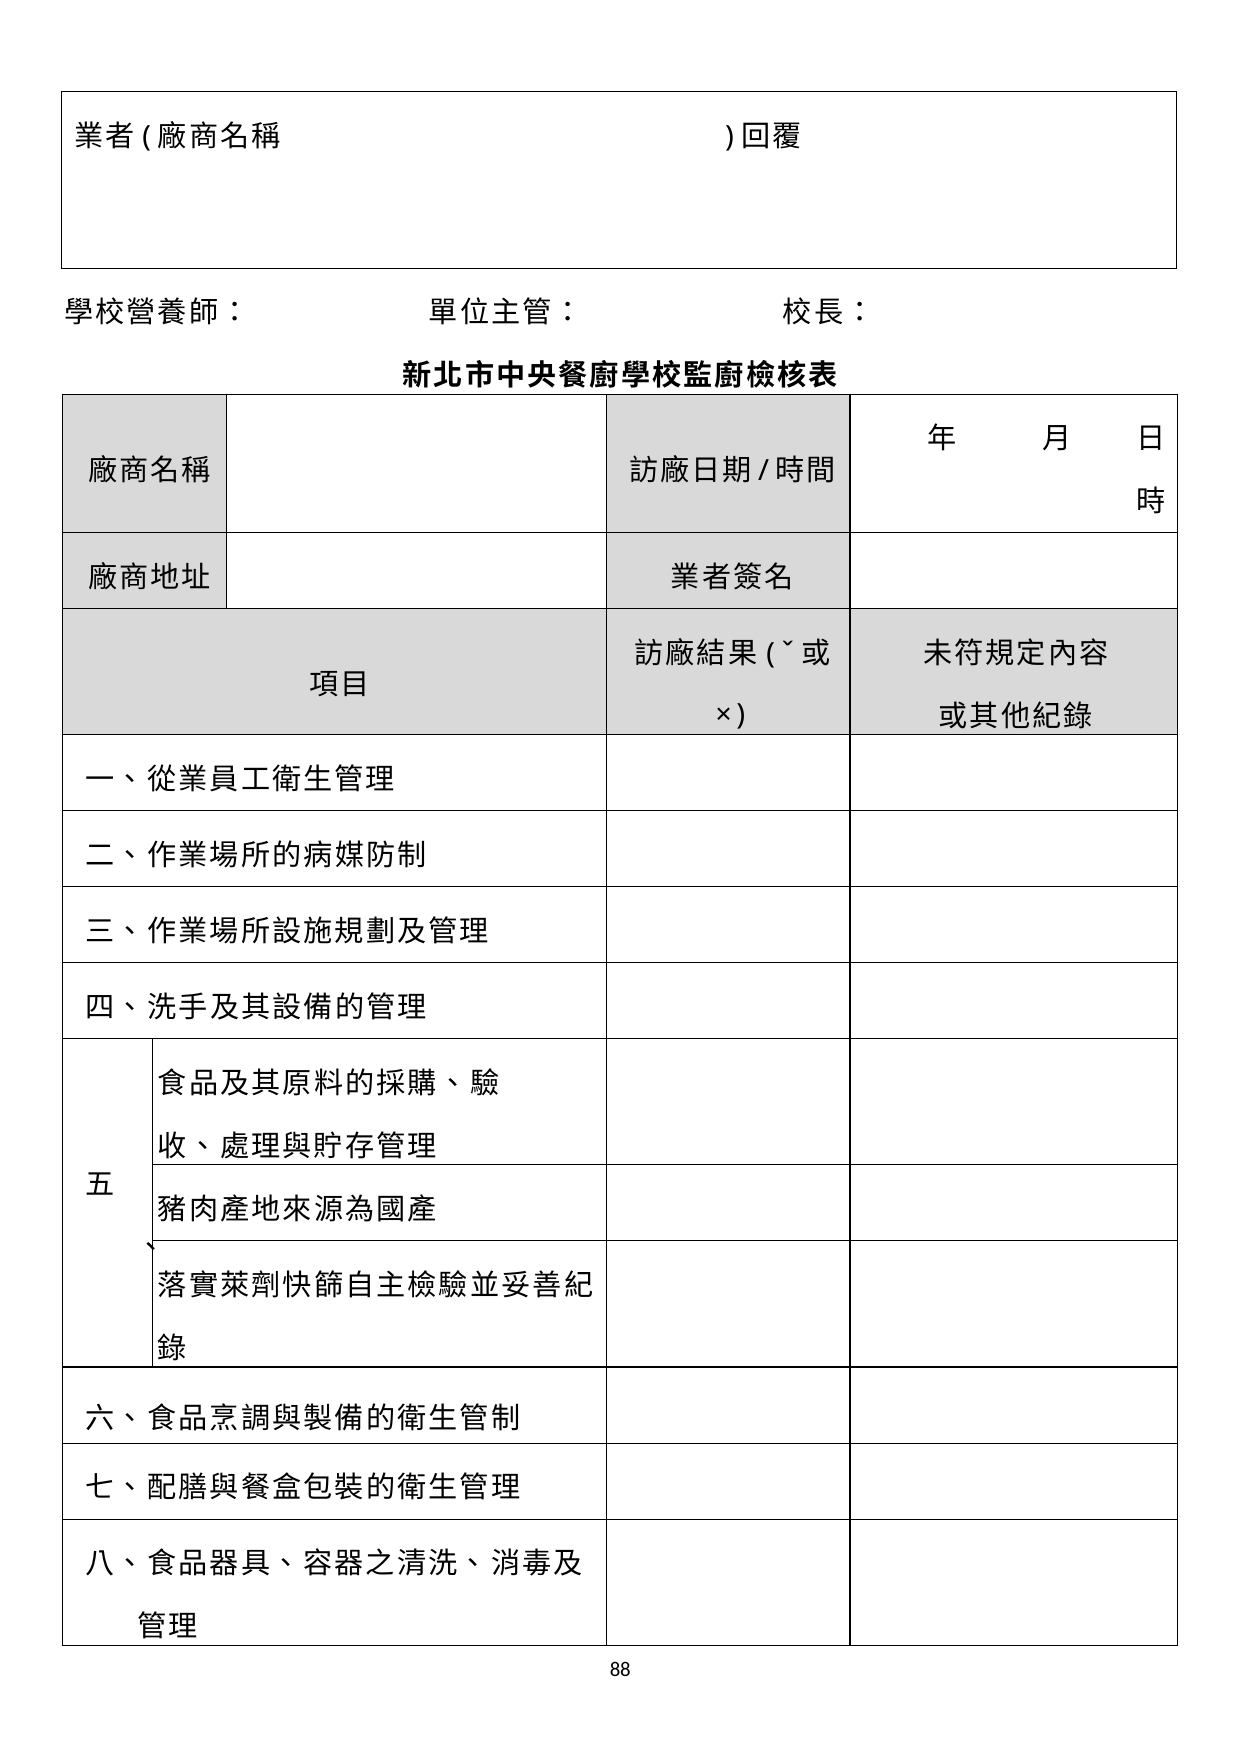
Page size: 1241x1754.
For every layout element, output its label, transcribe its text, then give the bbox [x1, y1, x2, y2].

table_cell 未符規定內容 或其他紀錄 [851, 609, 1177, 734]
table_cell [607, 1241, 849, 1366]
table_cell 三、作業場所設施規劃及管理 [63, 887, 606, 962]
table_header 訪廠日期/時間 [607, 395, 849, 532]
table_cell [851, 533, 1177, 608]
table_header 廠商名稱 [63, 395, 226, 532]
table_cell [851, 735, 1177, 810]
table_cell [851, 1039, 1177, 1164]
table_cell [851, 887, 1177, 962]
table_cell [851, 1368, 1177, 1442]
table_cell 項目 [63, 609, 606, 734]
table_cell 食品及其原料的採購、驗 收、處理與貯存管理 [153, 1039, 606, 1164]
table_header 年 月 日 時 [851, 395, 1177, 532]
table_cell 豬肉產地來源為國產 [153, 1165, 606, 1240]
table_cell 訪廠結果(ˇ或×) [607, 609, 849, 734]
table_cell [851, 1520, 1177, 1644]
table_cell 六、食品烹調與製備的衛生管制 [63, 1368, 606, 1442]
table_cell 業者簽名 [607, 533, 849, 608]
table_cell [607, 1165, 849, 1240]
table_cell 四、洗手及其設備的管理 [63, 963, 606, 1038]
table_cell 落實萊劑快篩自主檢驗並妥善紀錄 [153, 1241, 606, 1366]
table_cell [851, 811, 1177, 886]
table_cell [851, 963, 1177, 1038]
table_cell [607, 963, 849, 1038]
table_cell [607, 1039, 849, 1164]
table_cell 業者(廠商名稱 )回覆 [62, 92, 1176, 267]
text 學校營養師： 單位主管： 校長： [63, 269, 1177, 331]
table_header [227, 395, 606, 532]
table_cell 七、配膳與餐盒包裝的衛生管理 [63, 1444, 606, 1518]
table_cell 八、食品器具、容器之清洗、消毒及管理 [63, 1520, 606, 1644]
subtitle 新北市中央餐廚學校監廚檢核表 [63, 331, 1177, 393]
table_cell [607, 735, 849, 810]
table_cell [607, 811, 849, 886]
table_cell [607, 1444, 849, 1518]
table_cell [607, 1368, 849, 1442]
table_cell 二、作業場所的病媒防制 [63, 811, 606, 886]
table_cell [607, 887, 849, 962]
table_cell [851, 1241, 1177, 1366]
table_cell 一、從業員工衛生管理 [63, 735, 606, 810]
table_cell [227, 533, 606, 608]
table_cell 五、 [63, 1039, 152, 1366]
table_cell 廠商地址 [63, 533, 226, 608]
table_cell [607, 1520, 849, 1644]
table_cell [851, 1165, 1177, 1240]
table_cell [851, 1444, 1177, 1518]
